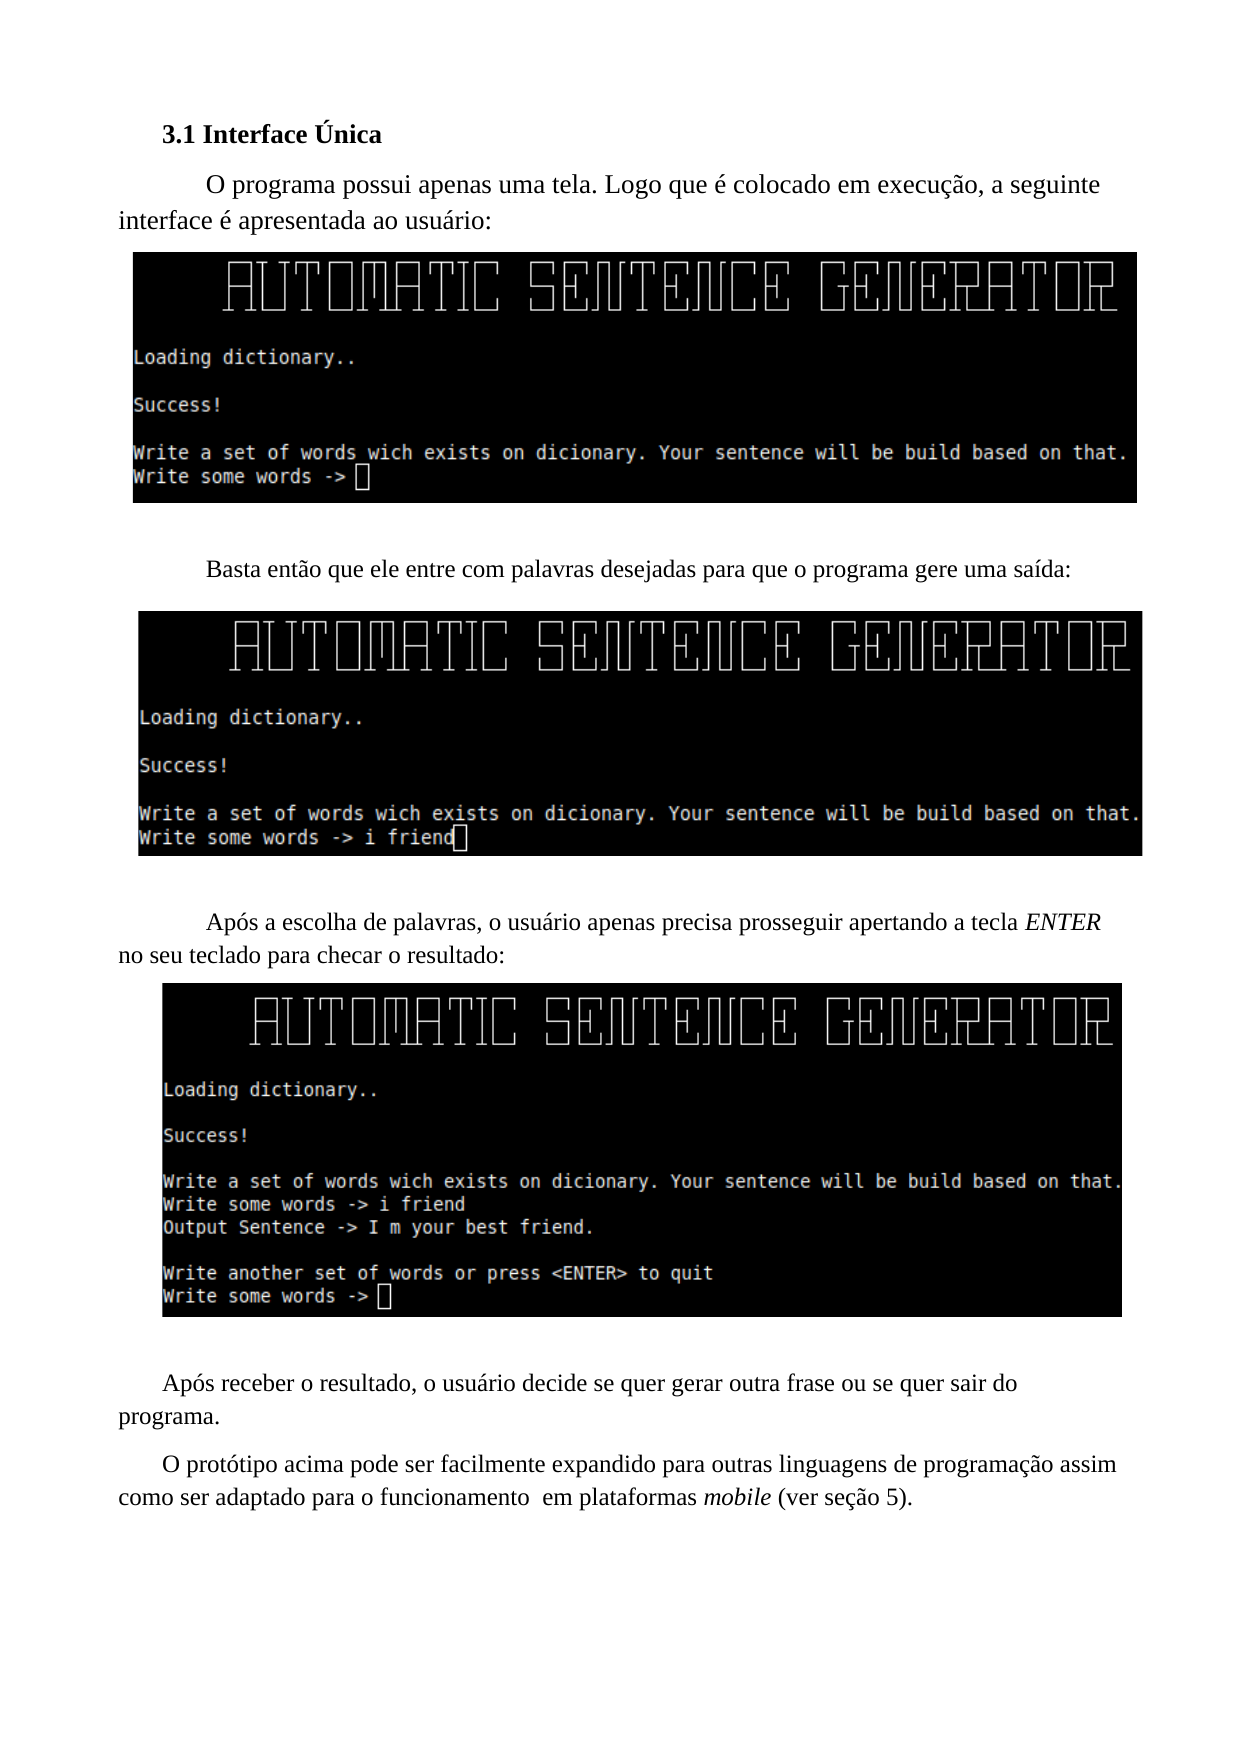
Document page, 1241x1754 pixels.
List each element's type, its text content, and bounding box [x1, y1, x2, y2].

text O programa possui apenas uma tela. Logo que é colocado em execução, a seguinte interface é apresentada ao usuário: [118, 168, 1122, 235]
picture [132, 252, 1137, 503]
text O protótipo acima pode ser facilmente expandido para outras linguagens de programação assim como ser adaptado para o funcionamento em plataformas mobile (ver seção 5). [118, 1449, 1122, 1511]
text Basta então que ele entre com palavras desejadas para que o programa gere uma saída: [118, 554, 1122, 583]
picture [162, 983, 1122, 1317]
text 3.1 Interface Única [118, 118, 1122, 149]
picture [138, 611, 1143, 856]
text Após a escolha de palavras, o usuário apenas precisa prosseguir apertando a tecla ENTER no seu teclado para checar o resultado: [118, 907, 1122, 969]
text Após receber o resultado, o usuário decide se quer gerar outra frase ou se quer sair do programa. [118, 1368, 1122, 1430]
